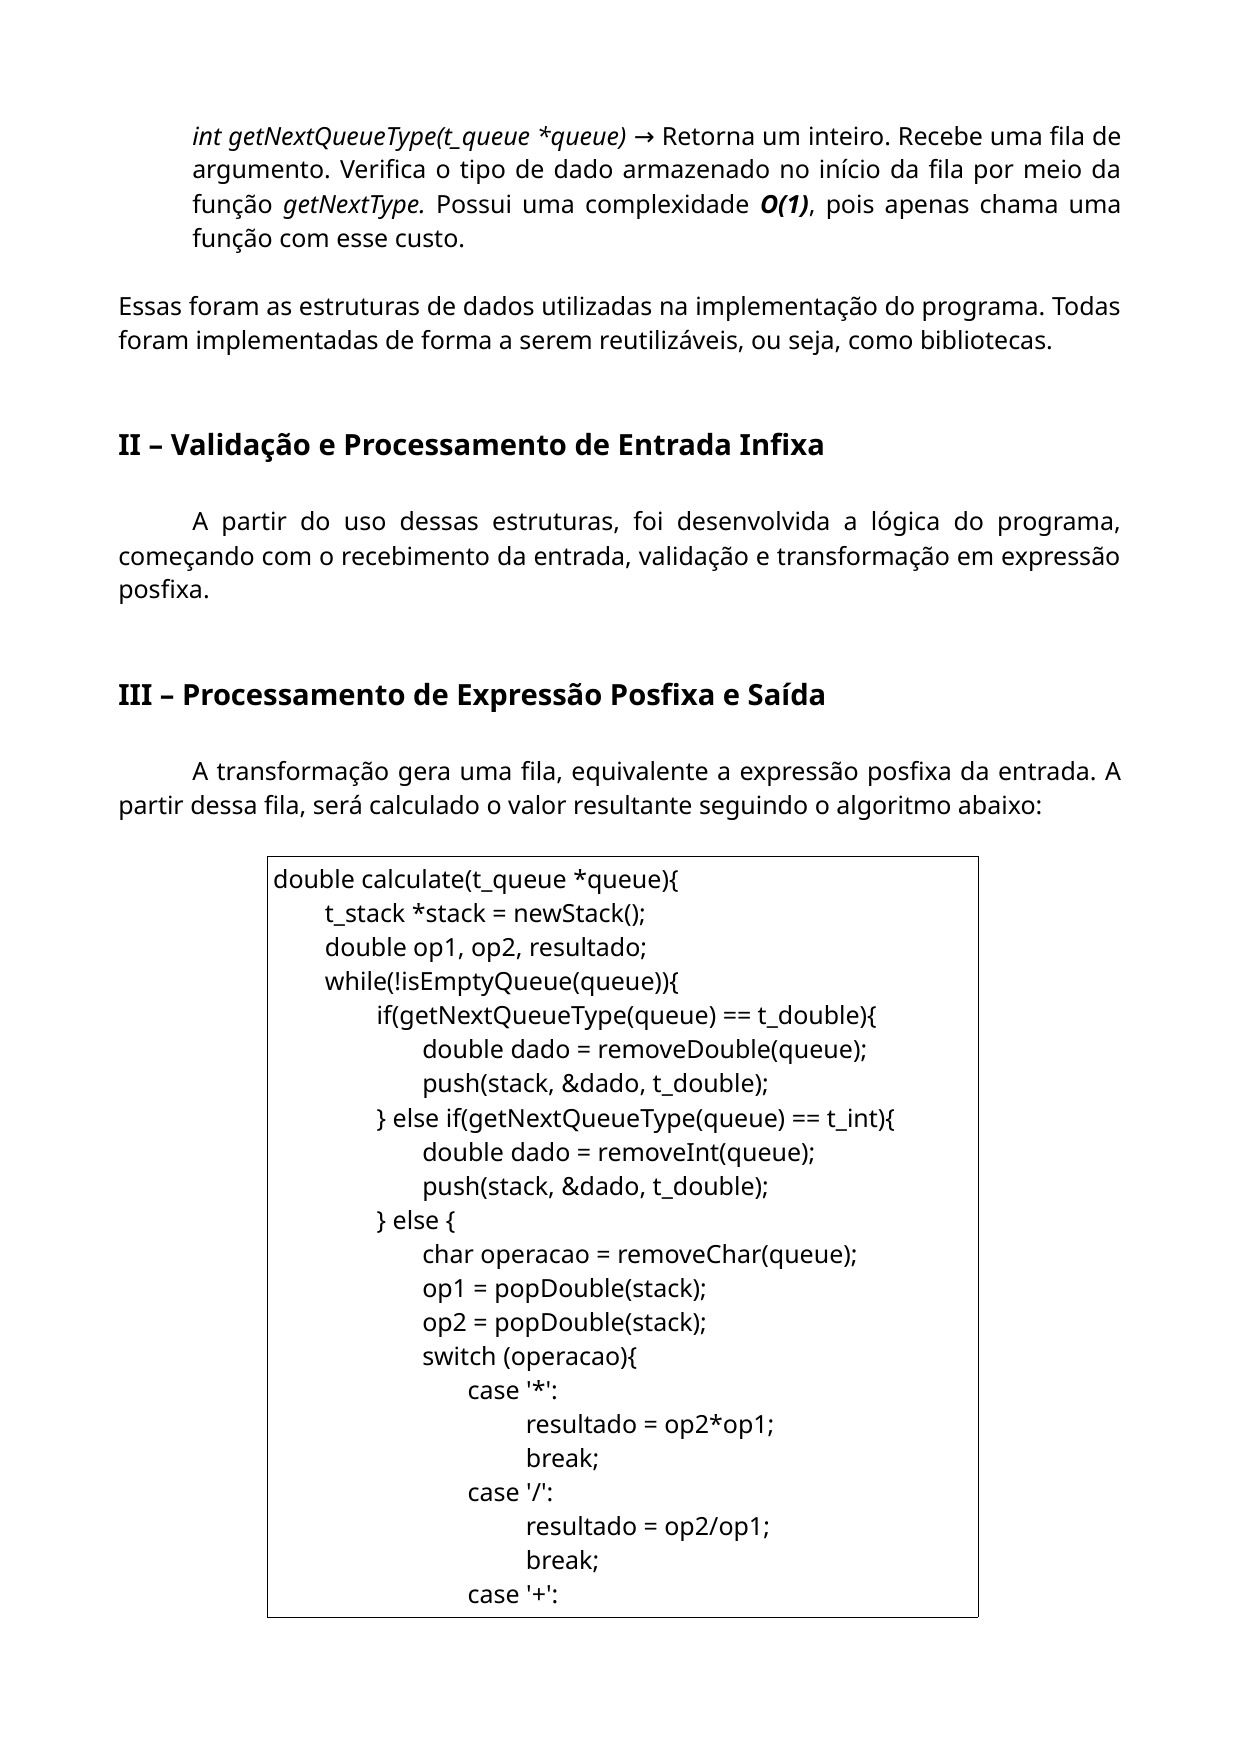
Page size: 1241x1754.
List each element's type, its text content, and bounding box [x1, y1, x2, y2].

text III – Processamento de Expressão Posfixa e Saída [118, 674, 1122, 714]
table_header double calculate(t_queue *queue){ t_stack *stack = newStack(); double op1, op2, resultado; while(!isEmptyQueue(queue)){ if(getNextQueueType(queue) == t_double){ double dado = removeDouble(queue); push(stack, &dado, t_double); } else if(getNextQueueType(queue) == t_int){ double dado = removeInt(queue); push(stack, &dado, t_double); } else { char operacao = removeChar(queue); op1 = popDouble(stack); op2 = popDouble(stack); switch (operacao){ case '*': resultado = op2*op1; break; case '/': resultado = op2/op1; break; case '+': [268, 857, 978, 1617]
text A partir do uso dessas estruturas, foi desenvolvida a lógica do programa, começando com o recebimento da entrada, validação e transformação em expressão posfixa. [118, 504, 1122, 606]
text Essas foram as estruturas de dados utilizadas na implementação do programa. Todas foram implementadas de forma a serem reutilizáveis, ou seja, como bibliotecas. [118, 288, 1122, 357]
text A transformação gera uma fila, equivalente a expressão posfixa da entrada. A partir dessa fila, será calculado o valor resultante seguindo o algoritmo abaixo: [118, 754, 1122, 822]
text int getNextQueueType(t_queue *queue) → Retorna um inteiro. Recebe uma fila de argumento. Verifica o tipo de dado armazenado no início da fila por meio da função getNextType. Possui uma complexidade O(1), pois apenas chama uma função com esse custo. [192, 118, 1122, 254]
text II – Validação e Processamento de Entrada Infixa [118, 425, 1122, 464]
